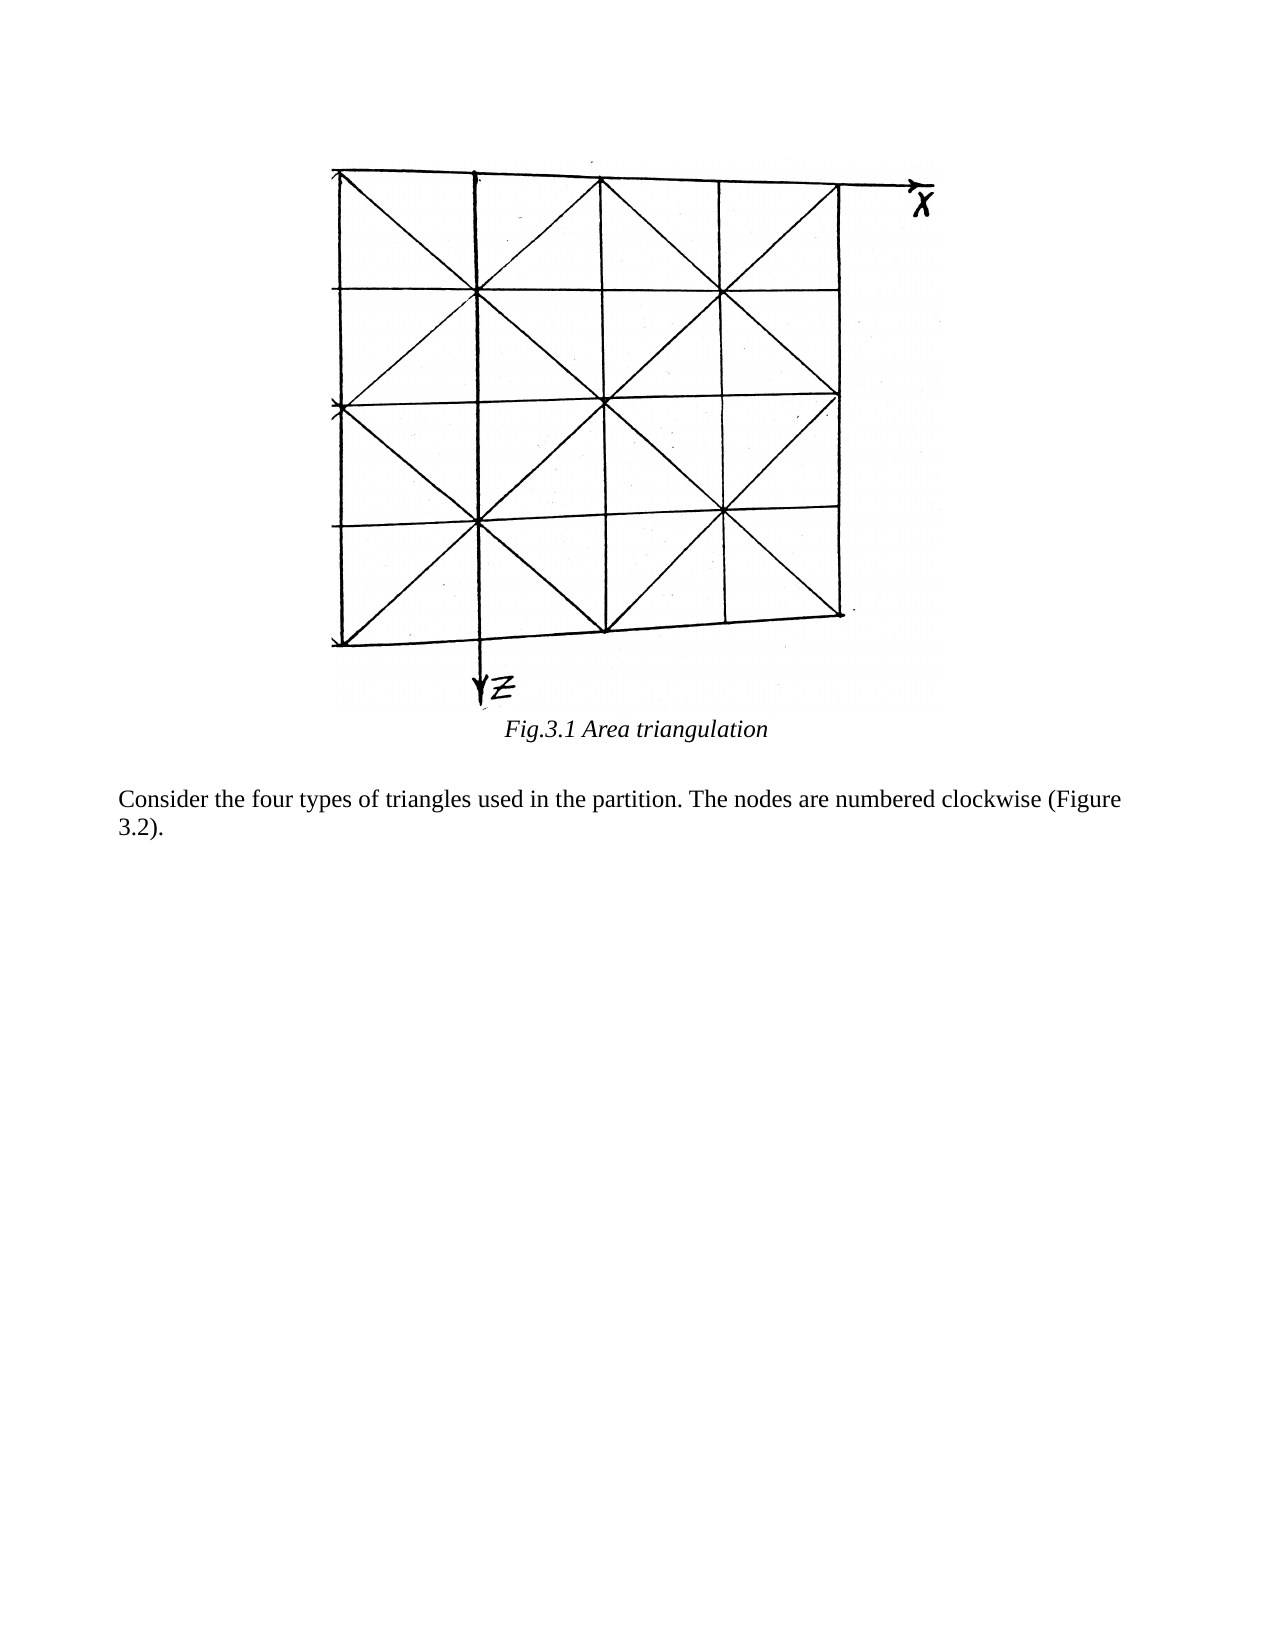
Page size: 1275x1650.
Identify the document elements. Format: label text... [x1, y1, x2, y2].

text Consider the four types of triangles used in the partition. The nodes are numbered clockwise (Figure 3.2). [118, 784, 1157, 841]
picture [331, 159, 944, 714]
text Fig.3.1 Area triangulation [332, 714, 943, 742]
